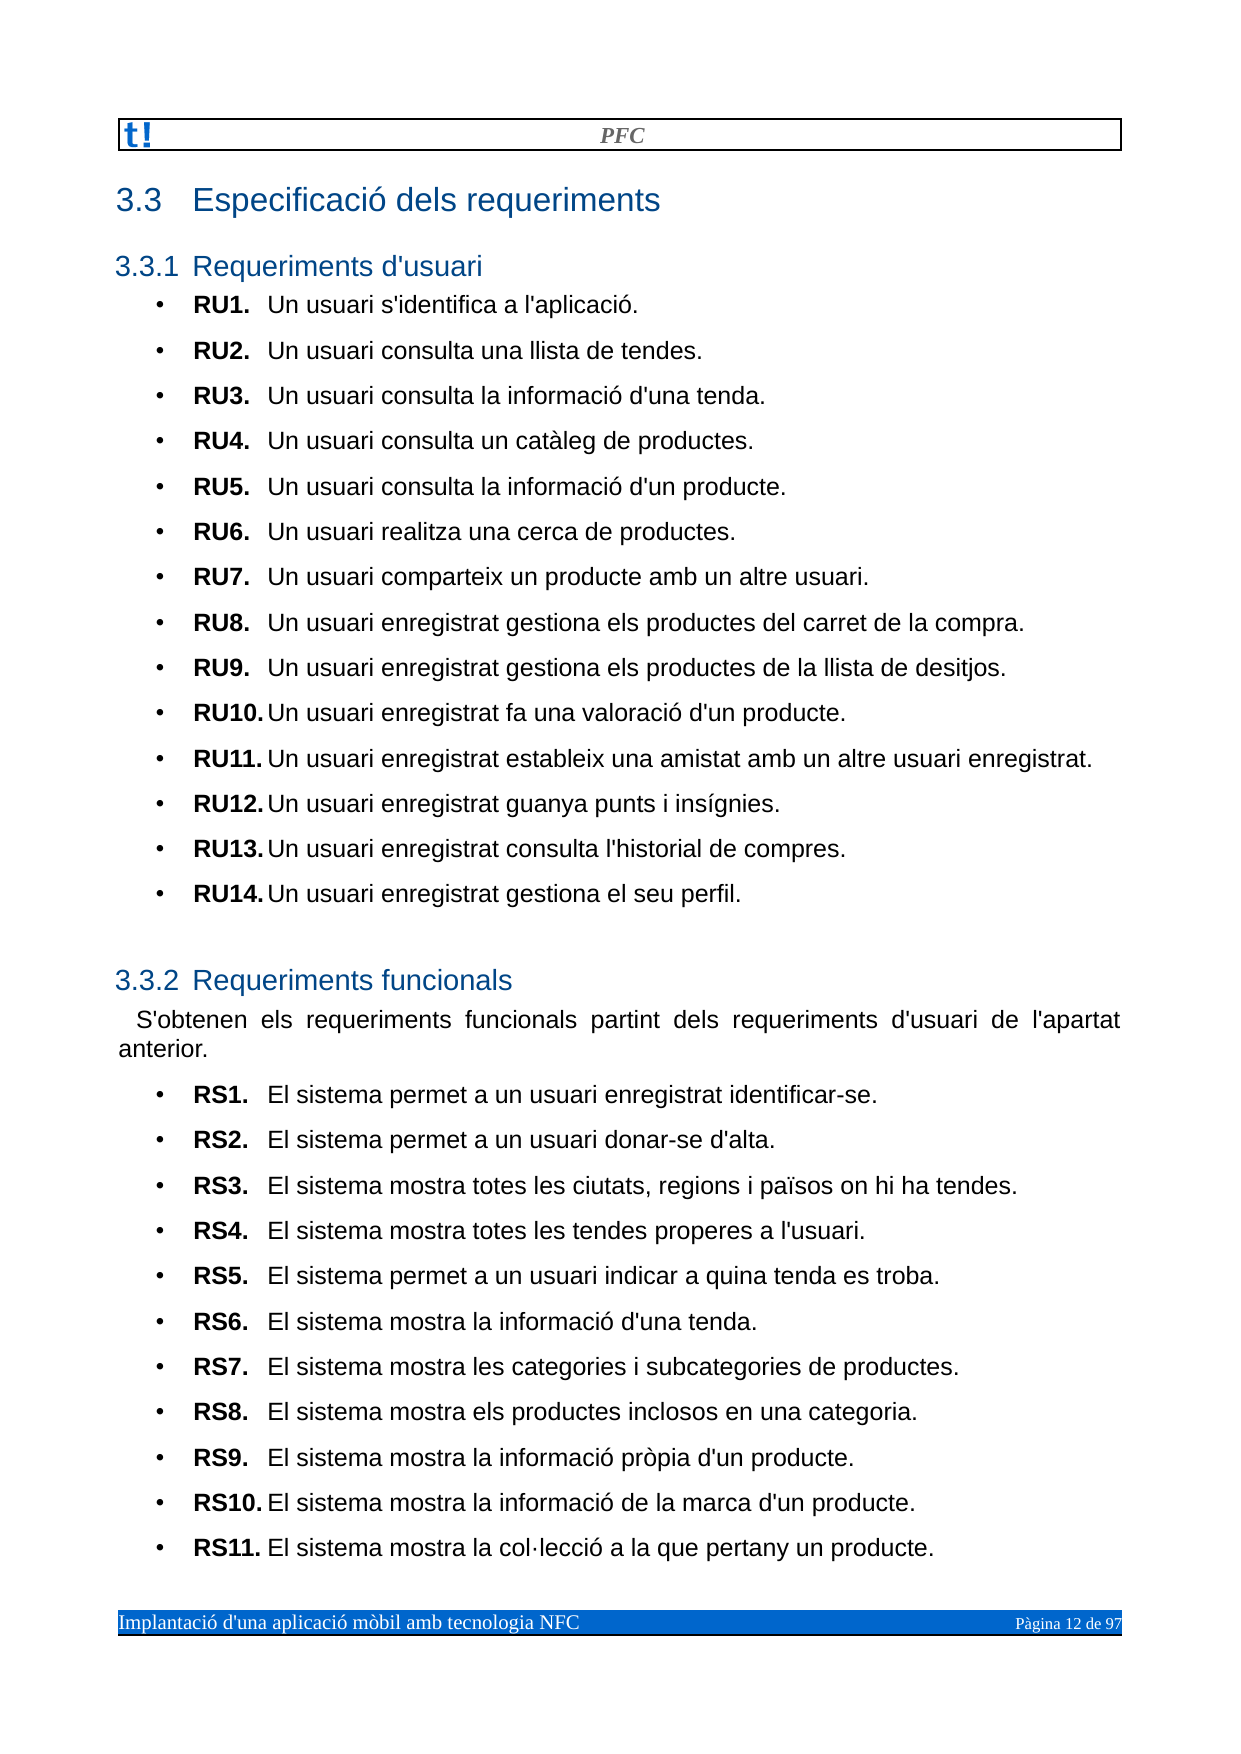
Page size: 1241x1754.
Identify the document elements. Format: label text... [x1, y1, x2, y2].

list RS7. El sistema mostra les categories i subcategories de productes. [156, 1352, 1122, 1381]
subtitle Requeriments funcionals [106, 963, 1122, 997]
list RU2. Un usuari consulta una llista de tendes. [156, 336, 1122, 364]
subtitle Especificació dels requeriments [106, 181, 1122, 219]
list RS3. El sistema mostra totes les ciutats, regions i països on hi ha tendes. [156, 1171, 1122, 1199]
list RS8. El sistema mostra els productes inclosos en una categoria. [156, 1397, 1122, 1426]
list RS1. El sistema permet a un usuari enregistrat identificar-se. [156, 1080, 1122, 1109]
list RU5. Un usuari consulta la informació d'un producte. [156, 472, 1122, 501]
list RU12. Un usuari enregistrat guanya punts i insígnies. [156, 789, 1122, 818]
text S'obtenen els requeriments funcionals partint dels requeriments d'usuari de l'apartat anterior. [118, 1005, 1122, 1063]
list RS5. El sistema permet a un usuari indicar a quina tenda es troba. [156, 1261, 1122, 1290]
list RS10. El sistema mostra la informació de la marca d'un producte. [156, 1488, 1122, 1517]
list RS4. El sistema mostra totes les tendes properes a l'usuari. [156, 1216, 1122, 1245]
list RU13. Un usuari enregistrat consulta l'historial de compres. [156, 834, 1122, 863]
list RS2. El sistema permet a un usuari donar-se d'alta. [156, 1125, 1122, 1154]
list RU14. Un usuari enregistrat gestiona el seu perfil. [156, 879, 1122, 908]
list RU1. Un usuari s'identifica a l'aplicació. [156, 290, 1122, 319]
list RU3. Un usuari consulta la informació d'una tenda. [156, 381, 1122, 410]
list RS9. El sistema mostra la informació pròpia d'un producte. [156, 1442, 1122, 1471]
list RU9. Un usuari enregistrat gestiona els productes de la llista de desitjos. [156, 653, 1122, 682]
list RU10. Un usuari enregistrat fa una valoració d'un producte. [156, 698, 1122, 727]
list RS11. El sistema mostra la col·lecció a la que pertany un producte. [156, 1533, 1122, 1562]
list RU6. Un usuari realitza una cerca de productes. [156, 517, 1122, 546]
list RU4. Un usuari consulta un catàleg de productes. [156, 426, 1122, 455]
list RU8. Un usuari enregistrat gestiona els productes del carret de la compra. [156, 608, 1122, 636]
list RU7. Un usuari comparteix un producte amb un altre usuari. [156, 562, 1122, 591]
list RS6. El sistema mostra la informació d'una tenda. [156, 1307, 1122, 1335]
picture [123, 121, 151, 148]
subtitle Requeriments d'usuari [106, 249, 1122, 282]
list RU11. Un usuari enregistrat estableix una amistat amb un altre usuari enregistrat. [156, 743, 1122, 772]
